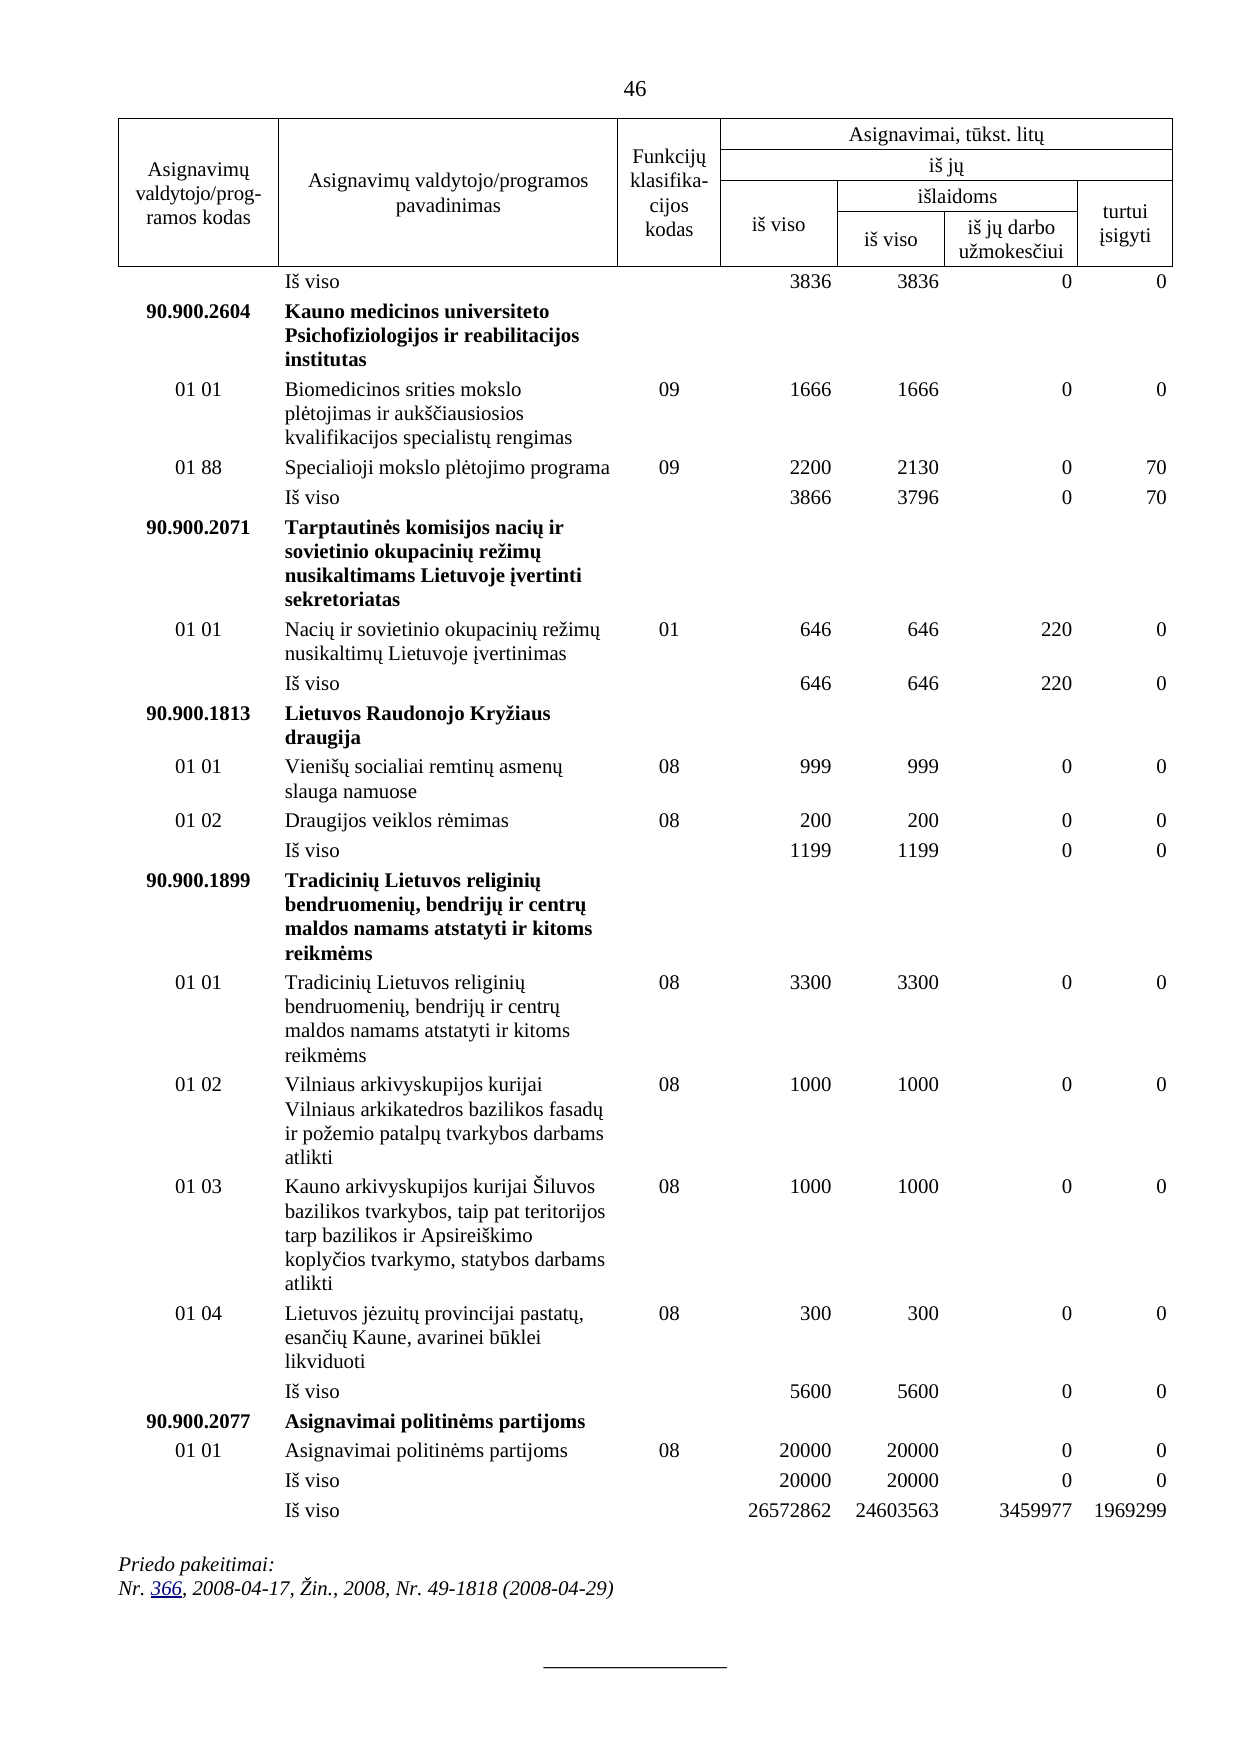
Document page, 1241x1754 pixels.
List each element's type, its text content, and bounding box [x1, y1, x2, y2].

table_cell [1078, 698, 1172, 752]
table_cell 01 04 [118, 1298, 278, 1376]
table_cell 08 [618, 1172, 720, 1298]
table_cell 08 [618, 1436, 720, 1465]
table_cell 200 [837, 806, 944, 835]
table_cell 01 88 [118, 452, 278, 482]
table_cell 0 [945, 752, 1078, 806]
table_cell 0 [945, 968, 1078, 1069]
table_cell 08 [618, 1070, 720, 1172]
table_cell 1199 [720, 835, 837, 865]
table_cell [118, 267, 278, 296]
table_cell 24603563 [837, 1495, 944, 1525]
table_cell 01 01 [118, 752, 278, 806]
table_cell Kauno arkivyskupijos kurijai Šiluvos bazilikos tvarkybos, taip pat teritorijos tarp bazilikos ir Apsireiškimo koplyčios tvarkymo, statybos darbams atlikti [279, 1172, 618, 1298]
table_cell iš jų [721, 150, 1172, 180]
table_cell 1199 [837, 835, 944, 865]
table_cell 1000 [720, 1070, 837, 1172]
table_cell 0 [945, 806, 1078, 835]
table_cell 646 [720, 668, 837, 698]
table_cell išlaidoms [838, 181, 1077, 211]
table_cell Tradicinių Lietuvos religinių bendruomenių, bendrijų ir centrų maldos namams atstatyti ir kitoms reikmėms [279, 865, 618, 967]
table_cell 01 01 [118, 374, 278, 452]
table_cell Iš viso [279, 835, 618, 865]
table_cell 1000 [837, 1172, 944, 1298]
table_cell 90.900.1899 [118, 865, 278, 967]
table_cell [720, 698, 837, 752]
table_cell 300 [720, 1298, 837, 1376]
table_cell Vilniaus arkivyskupijos kurijai Vilniaus arkikatedros bazilikos fasadų ir požemio patalpų tvarkybos darbams atlikti [279, 1070, 618, 1172]
table_cell 0 [945, 267, 1078, 296]
table_cell [118, 1495, 278, 1525]
table_cell 0 [945, 374, 1078, 452]
table_cell [618, 1376, 720, 1406]
table_cell [1078, 296, 1172, 374]
table_cell Lietuvos Raudonojo Kryžiaus draugija [279, 698, 618, 752]
table_cell 0 [945, 1376, 1078, 1406]
table_cell [618, 512, 720, 614]
table_cell [618, 865, 720, 967]
table_cell [618, 1406, 720, 1436]
table_cell 0 [1078, 374, 1172, 452]
table_cell [118, 482, 278, 512]
table_cell Lietuvos jėzuitų provincijai pastatų, esančių Kaune, avarinei būklei likviduoti [279, 1298, 618, 1376]
table_cell [945, 698, 1078, 752]
table_cell [720, 1406, 837, 1436]
table_cell [945, 512, 1078, 614]
table_cell 20000 [837, 1436, 944, 1465]
table_cell 09 [618, 452, 720, 482]
text Nr. 366, 2008-04-17, Žin., 2008, Nr. 49-1818 (2008-04-29) [118, 1576, 1152, 1600]
table_cell 3836 [720, 267, 837, 296]
table_cell iš viso [721, 181, 837, 266]
table_cell 1969299 [1078, 1495, 1172, 1525]
table_cell [118, 1376, 278, 1406]
table_cell 5600 [837, 1376, 944, 1406]
table_cell [618, 1465, 720, 1495]
table_cell 999 [837, 752, 944, 806]
table_cell 90.900.2071 [118, 512, 278, 614]
table_cell 08 [618, 1298, 720, 1376]
table_cell 999 [720, 752, 837, 806]
table_cell 0 [1078, 614, 1172, 668]
table_header Asignavimai, tūkst. litų [721, 119, 1172, 149]
table_cell 90.900.2604 [118, 296, 278, 374]
table_cell Vienišų socialiai remtinų asmenų slauga namuose [279, 752, 618, 806]
table_cell [945, 1406, 1078, 1436]
table_cell 646 [837, 614, 944, 668]
table_cell [837, 296, 944, 374]
table_cell [720, 865, 837, 967]
table_cell 0 [1078, 1172, 1172, 1298]
table_cell 0 [945, 1436, 1078, 1465]
table_cell 08 [618, 968, 720, 1069]
table_cell iš jų darbo užmokesčiui [945, 212, 1077, 266]
table_cell 0 [1078, 668, 1172, 698]
table_cell 0 [945, 1298, 1078, 1376]
table_cell 20000 [837, 1465, 944, 1495]
table_cell 20000 [720, 1436, 837, 1465]
table_cell Iš viso [279, 668, 618, 698]
table_cell 0 [945, 1070, 1078, 1172]
table_cell 646 [837, 668, 944, 698]
table_cell 0 [1078, 752, 1172, 806]
table_cell 1666 [720, 374, 837, 452]
table_cell 1000 [720, 1172, 837, 1298]
table_cell 2200 [720, 452, 837, 482]
table_cell [1078, 512, 1172, 614]
table_cell 26572862 [720, 1495, 837, 1525]
table_cell Iš viso [279, 1465, 618, 1495]
table_cell 646 [720, 614, 837, 668]
table_cell Draugijos veiklos rėmimas [279, 806, 618, 835]
table_header Asignavimų valdytojo/programos pavadinimas [279, 119, 617, 266]
table_cell 3796 [837, 482, 944, 512]
table_cell [720, 296, 837, 374]
table_cell 2130 [837, 452, 944, 482]
table_header Funkcijų klasifika-cijos kodas [618, 119, 720, 266]
table_cell Asignavimai politinėms partijoms [279, 1436, 618, 1465]
table_cell Kauno medicinos universiteto Psichofiziologijos ir reabilitacijos institutas [279, 296, 618, 374]
table_cell 220 [945, 668, 1078, 698]
table_cell iš viso [838, 212, 944, 266]
table_cell 0 [945, 1172, 1078, 1298]
table_cell 01 [618, 614, 720, 668]
table_cell [618, 296, 720, 374]
table_cell 3459977 [945, 1495, 1078, 1525]
table_cell turtui įsigyti [1078, 181, 1172, 266]
table_cell 5600 [720, 1376, 837, 1406]
table_cell 0 [1078, 968, 1172, 1069]
table_cell [945, 296, 1078, 374]
table_cell 220 [945, 614, 1078, 668]
table_cell [618, 1495, 720, 1525]
table_cell [618, 835, 720, 865]
table_cell Tarptautinės komisijos nacių ir sovietinio okupacinių režimų nusikaltimams Lietuvoje įvertinti sekretoriatas [279, 512, 618, 614]
table_cell 0 [1078, 1465, 1172, 1495]
table_cell 90.900.1813 [118, 698, 278, 752]
table_cell 01 03 [118, 1172, 278, 1298]
table_cell 09 [618, 374, 720, 452]
table_cell 01 01 [118, 1436, 278, 1465]
table_cell [118, 835, 278, 865]
table_cell 0 [1078, 267, 1172, 296]
table_cell [837, 512, 944, 614]
table_cell 01 01 [118, 614, 278, 668]
table_cell 70 [1078, 452, 1172, 482]
text –––––––––––––––– [118, 1652, 1152, 1679]
table_header Asignavimų valdytojo/prog-ramos kodas [119, 119, 278, 266]
table_cell Iš viso [279, 482, 618, 512]
table_cell [837, 1406, 944, 1436]
table_cell 3866 [720, 482, 837, 512]
table_cell 0 [1078, 1436, 1172, 1465]
table_cell Iš viso [279, 1376, 618, 1406]
table_cell 0 [1078, 806, 1172, 835]
table_cell 0 [945, 482, 1078, 512]
table_cell [118, 1465, 278, 1495]
table_cell [837, 865, 944, 967]
table_cell 0 [1078, 835, 1172, 865]
table_cell Biomedicinos srities mokslo plėtojimas ir aukščiausiosios kvalifikacijos specialistų rengimas [279, 374, 618, 452]
table_cell 90.900.2077 [118, 1406, 278, 1436]
table_cell Specialioji mokslo plėtojimo programa [279, 452, 618, 482]
table_cell Iš viso [279, 1495, 618, 1525]
table_cell 0 [945, 1465, 1078, 1495]
table_cell Tradicinių Lietuvos religinių bendruomenių, bendrijų ir centrų maldos namams atstatyti ir kitoms reikmėms [279, 968, 618, 1069]
table_cell 70 [1078, 482, 1172, 512]
table_cell 1666 [837, 374, 944, 452]
table_cell 3300 [720, 968, 837, 1069]
table_cell 08 [618, 806, 720, 835]
table_cell [945, 865, 1078, 967]
table_cell [837, 698, 944, 752]
table_cell 0 [1078, 1298, 1172, 1376]
table_cell [1078, 865, 1172, 967]
table_cell 200 [720, 806, 837, 835]
table_cell [720, 512, 837, 614]
table_cell 01 02 [118, 1070, 278, 1172]
table_cell Iš viso [279, 267, 618, 296]
table_cell 3300 [837, 968, 944, 1069]
table_cell [1078, 1406, 1172, 1436]
table_cell 01 01 [118, 968, 278, 1069]
table_cell 0 [1078, 1376, 1172, 1406]
table_cell [618, 668, 720, 698]
table_cell 0 [1078, 1070, 1172, 1172]
table_cell Nacių ir sovietinio okupacinių režimų nusikaltimų Lietuvoje įvertinimas [279, 614, 618, 668]
table_cell [618, 698, 720, 752]
table_cell [618, 267, 720, 296]
table_cell 3836 [837, 267, 944, 296]
table_cell [118, 668, 278, 698]
table_cell 01 02 [118, 806, 278, 835]
table_cell [618, 482, 720, 512]
table_cell 0 [945, 452, 1078, 482]
table_cell 1000 [837, 1070, 944, 1172]
table_cell 20000 [720, 1465, 837, 1495]
text Priedo pakeitimai: [118, 1552, 1152, 1576]
table_cell 08 [618, 752, 720, 806]
table_cell 0 [945, 835, 1078, 865]
table_cell 300 [837, 1298, 944, 1376]
table_cell Asignavimai politinėms partijoms [279, 1406, 618, 1436]
